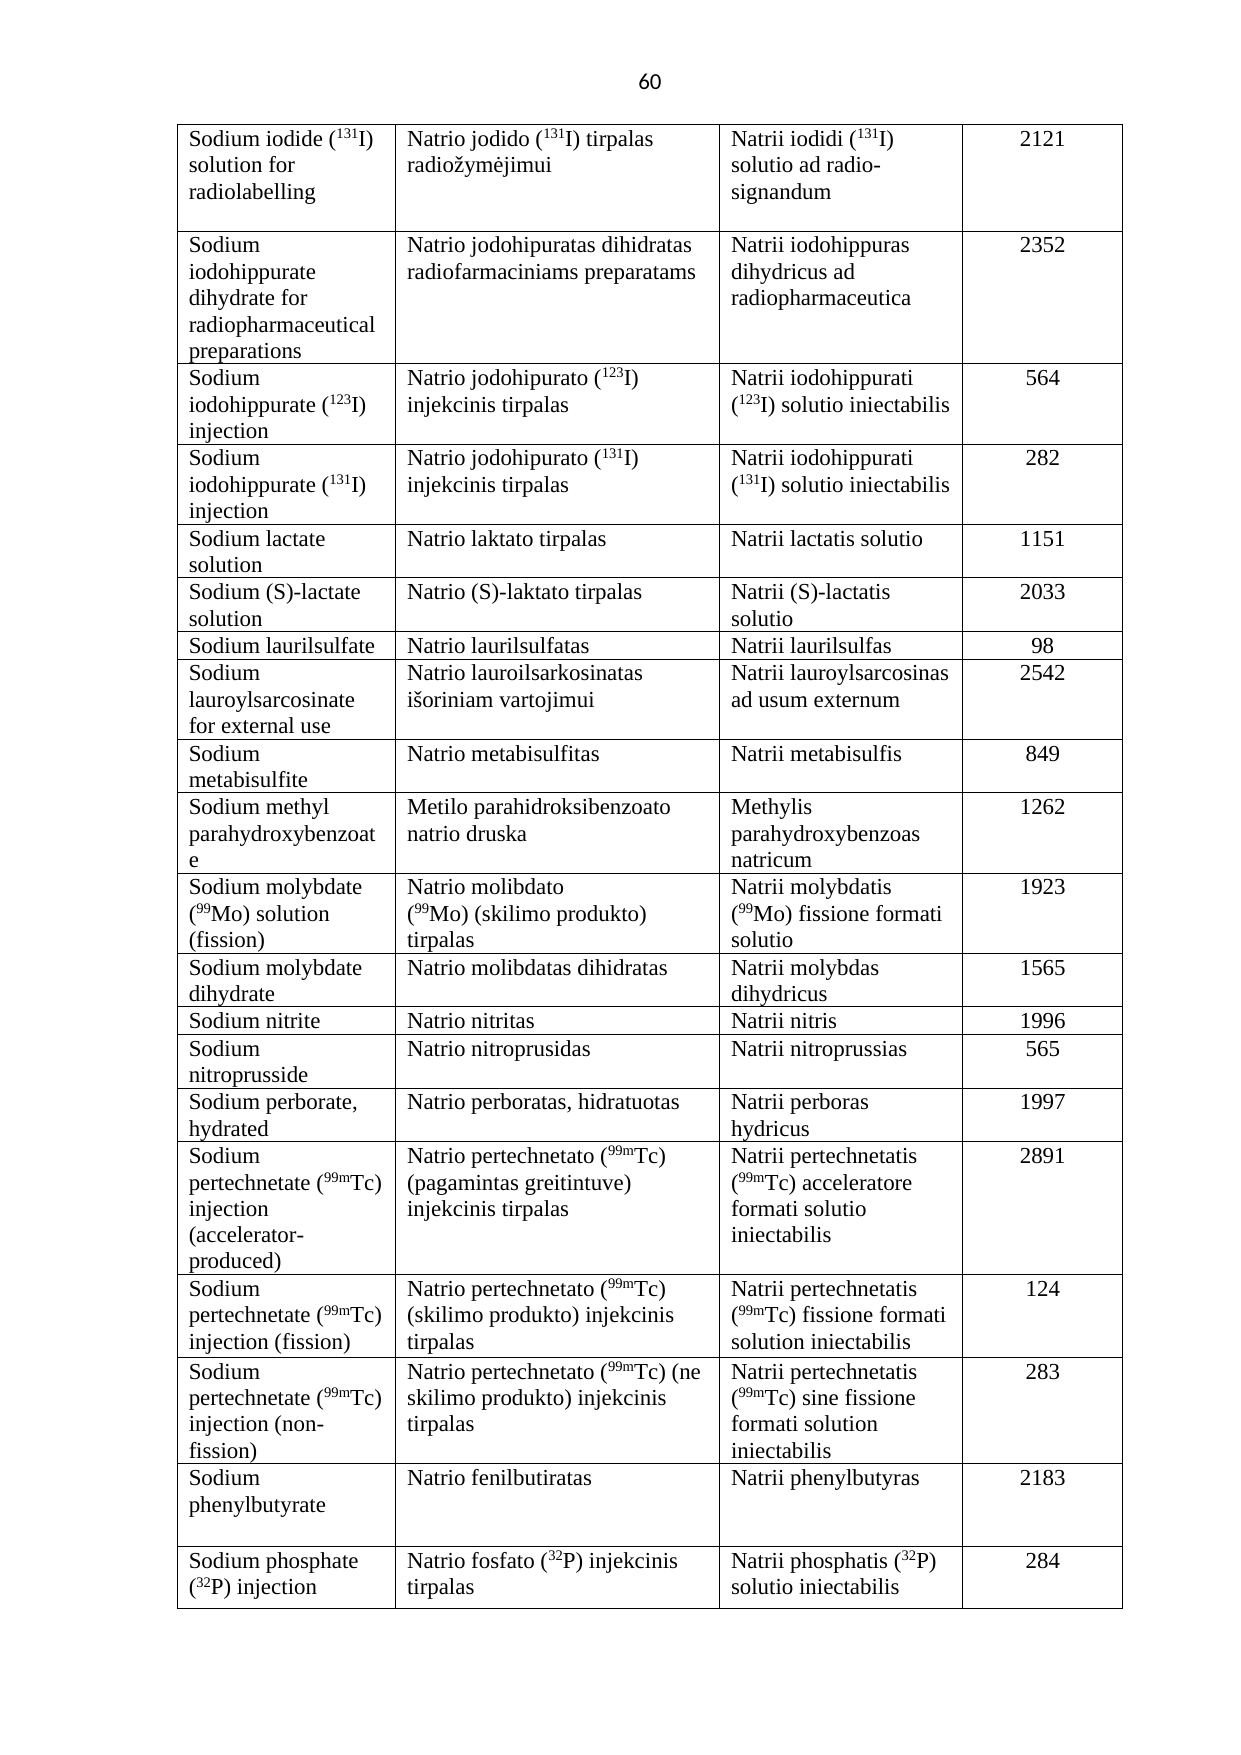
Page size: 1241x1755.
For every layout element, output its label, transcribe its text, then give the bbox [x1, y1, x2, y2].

table_cell Sodium iodohippurate (123I) injection [178, 364, 395, 443]
table_cell 283 [963, 1358, 1122, 1463]
table_cell Natrii molybdas dihydricus [720, 954, 962, 1006]
table_cell 2121 [963, 125, 1122, 231]
table_cell 1996 [963, 1007, 1122, 1034]
table_cell Natrii molybdatis (99Mo) fissione formati solutio [720, 874, 962, 952]
table_cell 282 [963, 445, 1122, 523]
table_cell Sodium methyl parahydroxybenzoate [178, 793, 395, 872]
table_cell Natrii lactatis solutio [720, 525, 962, 577]
table_cell Sodium lauroylsarcosinate for external use [178, 660, 395, 738]
table_cell Natrii pertechnetatis (99mTc) fissione formati solution iniectabilis [720, 1275, 962, 1357]
table_cell Sodium phosphate (32P) injection [178, 1547, 395, 1608]
table_cell 849 [963, 740, 1122, 792]
table_cell Natrii iodohippurati (131I) solutio iniectabilis [720, 445, 962, 523]
table_cell Natrio fosfato (32P) injekcinis tirpalas [396, 1547, 719, 1608]
table_cell Natrii (S)-lactatis solutio [720, 578, 962, 631]
table_cell Sodium metabisulfite [178, 740, 395, 792]
table_cell Sodium iodide (131I) solution for radiolabelling [178, 125, 395, 231]
table_cell 1151 [963, 525, 1122, 577]
table_cell Natrio (S)-laktato tirpalas [396, 578, 719, 631]
table_cell Sodium pertechnetate (99mTc) injection (accelerator-produced) [178, 1142, 395, 1274]
table_cell Natrio perboratas, hidratuotas [396, 1089, 719, 1141]
table_cell 124 [963, 1275, 1122, 1357]
table_cell Sodium pertechnetate (99mTc) injection (fission) [178, 1275, 395, 1357]
table_cell Sodium iodohippurate dihydrate for radiopharmaceutical preparations [178, 232, 395, 363]
table_cell Sodium laurilsulfate [178, 632, 395, 658]
table_cell Sodium lactate solution [178, 525, 395, 577]
table_cell 1997 [963, 1089, 1122, 1141]
table_cell Natrio molibdatas dihidratas [396, 954, 719, 1006]
table_cell Natrii lauroylsarcosinas ad usum externum [720, 660, 962, 738]
table_cell Natrii laurilsulfas [720, 632, 962, 658]
table_cell Sodium molybdate dihydrate [178, 954, 395, 1006]
table_cell 2891 [963, 1142, 1122, 1274]
table_cell Natrio fenilbutiratas [396, 1464, 719, 1546]
table_cell Natrio pertechnetato (99mTc) (pagamintas greitintuve) injekcinis tirpalas [396, 1142, 719, 1274]
table_cell 2352 [963, 232, 1122, 363]
table_cell Methylis parahydroxybenzoas natricum [720, 793, 962, 872]
table_cell Natrio laurilsulfatas [396, 632, 719, 658]
table_cell Natrio laktato tirpalas [396, 525, 719, 577]
table_cell Natrio metabisulfitas [396, 740, 719, 792]
table_cell 2033 [963, 578, 1122, 631]
table_cell Natrio nitritas [396, 1007, 719, 1034]
table_cell Natrii perboras hydricus [720, 1089, 962, 1141]
table_cell Natrio pertechnetato (99mTc) (skilimo produkto) injekcinis tirpalas [396, 1275, 719, 1357]
table_cell 98 [963, 632, 1122, 658]
table_cell Natrio lauroilsarkosinatas išoriniam vartojimui [396, 660, 719, 738]
table_cell Natrii iodidi (131I) solutio ad radio-signandum [720, 125, 962, 231]
table_cell Natrii nitroprussias [720, 1035, 962, 1087]
table_cell Sodium (S)-lactate solution [178, 578, 395, 631]
table_cell 2183 [963, 1464, 1122, 1546]
table_cell Metilo parahidroksibenzoato natrio druska [396, 793, 719, 872]
table_cell Natrii phosphatis (32P) solutio iniectabilis [720, 1547, 962, 1608]
table_cell Natrio jodido (131I) tirpalas radiožymėjimui [396, 125, 719, 231]
table_cell Sodium pertechnetate (99mTc) injection (non-fission) [178, 1358, 395, 1463]
table_cell Natrii pertechnetatis (99mTc) sine fissione formati solution iniectabilis [720, 1358, 962, 1463]
table_cell 1565 [963, 954, 1122, 1006]
table_cell Natrii metabisulfis [720, 740, 962, 792]
table_cell Sodium nitrite [178, 1007, 395, 1034]
table_cell Natrio jodohipuratas dihidratas radiofarmaciniams preparatams [396, 232, 719, 363]
table_cell Sodium iodohippurate (131I) injection [178, 445, 395, 523]
table_cell 1923 [963, 874, 1122, 952]
table_cell Natrii iodohippuras dihydricus ad radiopharmaceutica [720, 232, 962, 363]
table_cell Natrio nitroprusidas [396, 1035, 719, 1087]
table_cell 565 [963, 1035, 1122, 1087]
table_cell Sodium nitroprusside [178, 1035, 395, 1087]
table_cell Natrio jodohipurato (131I) injekcinis tirpalas [396, 445, 719, 523]
table_cell Sodium phenylbutyrate [178, 1464, 395, 1546]
table_cell 284 [963, 1547, 1122, 1608]
table_cell Natrii iodohippurati (123I) solutio iniectabilis [720, 364, 962, 443]
table_cell 564 [963, 364, 1122, 443]
table_cell Natrii nitris [720, 1007, 962, 1034]
table_cell Sodium molybdate (99Mo) solution (fission) [178, 874, 395, 952]
table_cell Sodium perborate, hydrated [178, 1089, 395, 1141]
table_cell Natrio jodohipurato (123I) injekcinis tirpalas [396, 364, 719, 443]
table_cell 2542 [963, 660, 1122, 738]
table_cell Natrio molibdato (99Mo) (skilimo produkto) tirpalas [396, 874, 719, 952]
table_cell 1262 [963, 793, 1122, 872]
table_cell Natrio pertechnetato (99mTc) (ne skilimo produkto) injekcinis tirpalas [396, 1358, 719, 1463]
table_cell Natrii phenylbutyras [720, 1464, 962, 1546]
table_cell Natrii pertechnetatis (99mTc) acceleratore formati solutio iniectabilis [720, 1142, 962, 1274]
